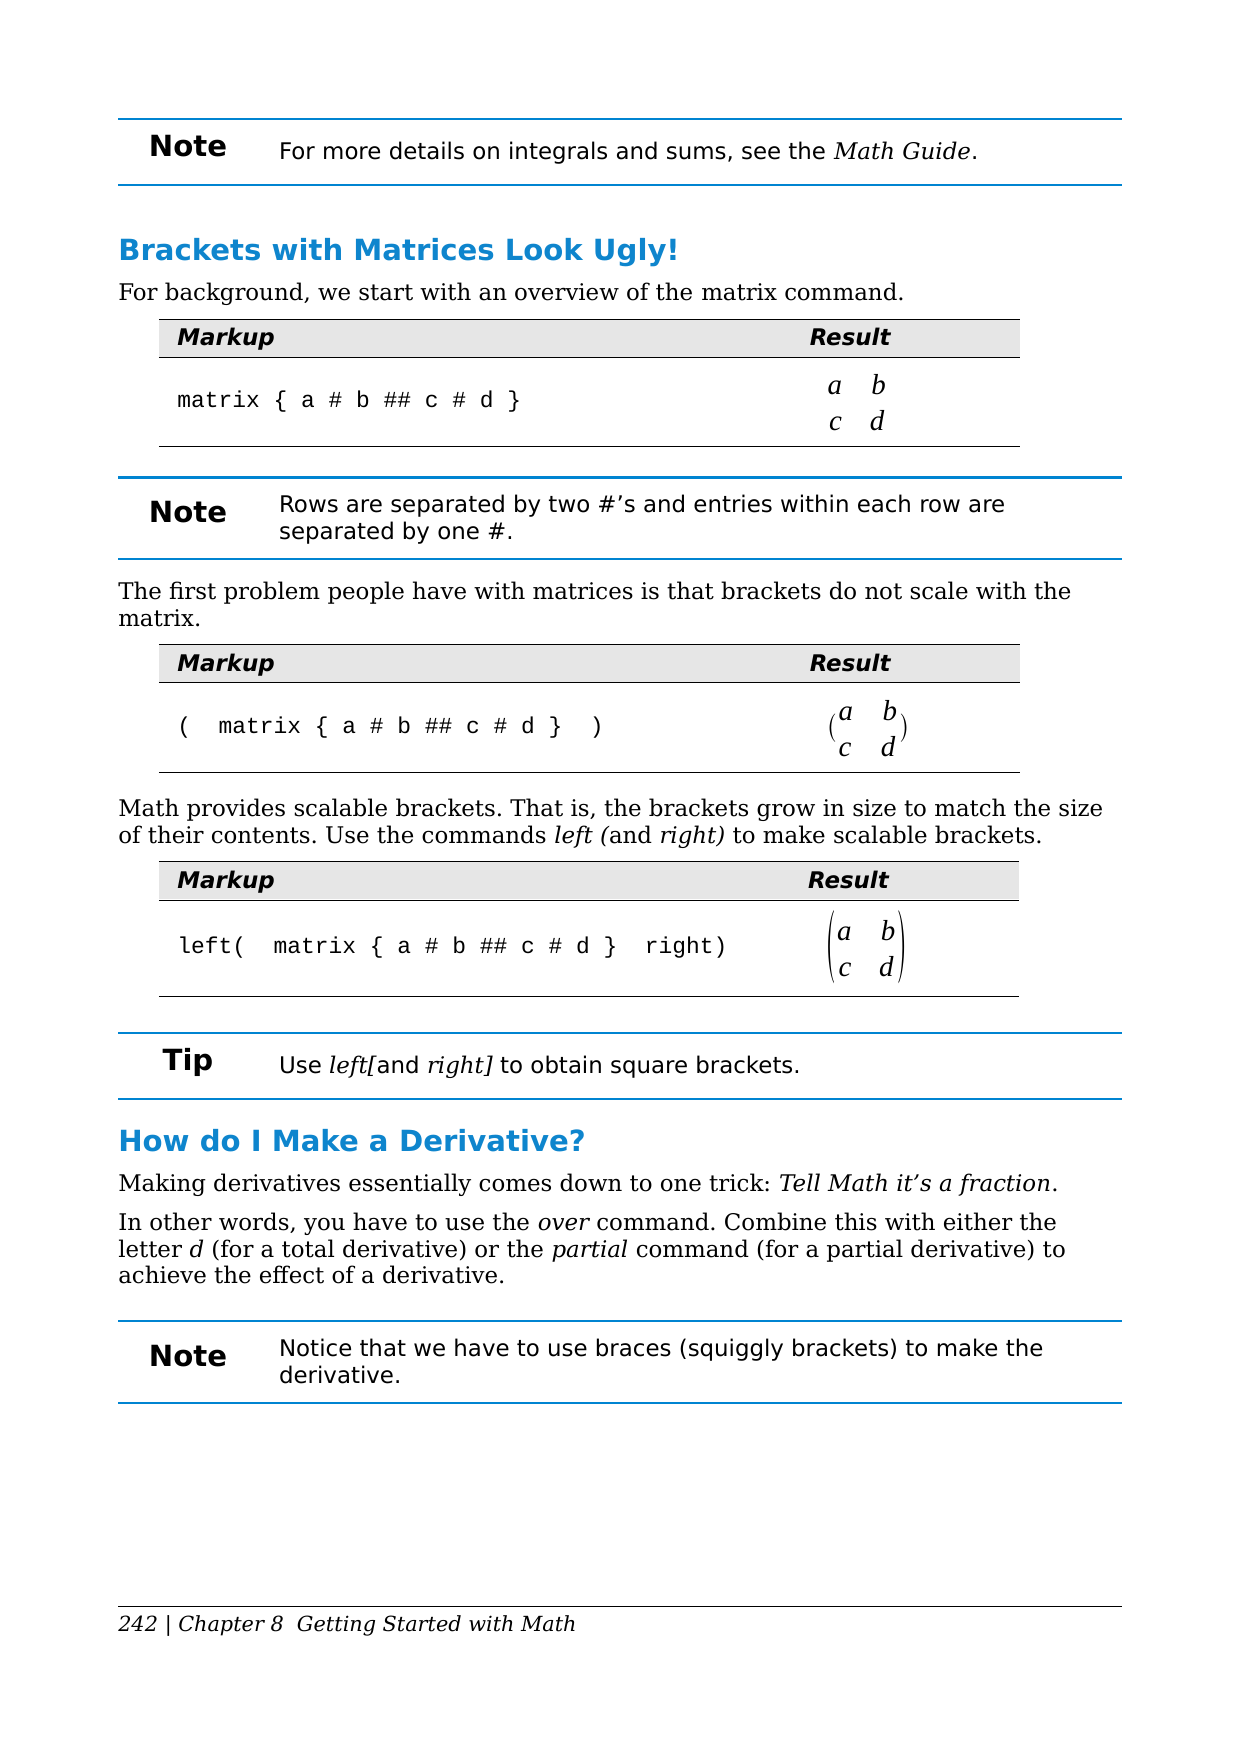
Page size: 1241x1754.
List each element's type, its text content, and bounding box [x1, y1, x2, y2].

text For background, we start with an overview of the matrix command. [118, 279, 1122, 306]
table_header Result [791, 320, 1020, 357]
table_header Use left[and right] to obtain square brackets. [258, 1034, 1122, 1098]
table_header Note [118, 1322, 257, 1402]
table_header Note [118, 479, 257, 558]
table_header Markup [159, 320, 791, 357]
text Math provides scalable brackets. That is, the brackets grow in size to match the size of their contents. Use the commands left (and right) to make scalable brackets. [118, 796, 1122, 849]
table_cell [791, 358, 1020, 446]
table_header Result [790, 862, 1019, 899]
table_cell matrix { a # b ## c # d } [159, 358, 791, 446]
text Making derivatives essentially comes down to one trick: Tell Math it’s a fraction. [118, 1170, 1122, 1197]
subtitle How do I Make a Derivative? [118, 1124, 1122, 1158]
table_header Markup [159, 645, 791, 682]
subtitle Brackets with Matrices Look Ugly! [118, 233, 1122, 267]
table_header Result [791, 645, 1020, 682]
text The first problem people have with matrices is that brackets do not scale with the matrix. [118, 578, 1122, 632]
table_header For more details on integrals and sums, see the Math Guide. [258, 120, 1122, 184]
table_cell [791, 683, 1020, 772]
table_cell left( matrix { a # b ## c # d } right) [159, 901, 790, 996]
text In other words, you have to use the over command. Combine this with either the letter d (for a total derivative) or the partial command (for a partial derivative) to achieve the effect of a derivative. [118, 1209, 1122, 1289]
table_header Notice that we have to use braces (squiggly brackets) to make the derivative. [258, 1322, 1122, 1402]
table_cell [790, 901, 1019, 996]
table_header Note [118, 120, 257, 184]
table_cell ( matrix { a # b ## c # d } ) [159, 683, 791, 772]
table_header Markup [159, 862, 790, 899]
table_header Rows are separated by two #’s and entries within each row are separated by one #. [258, 479, 1122, 558]
table_header Tip [118, 1034, 257, 1098]
